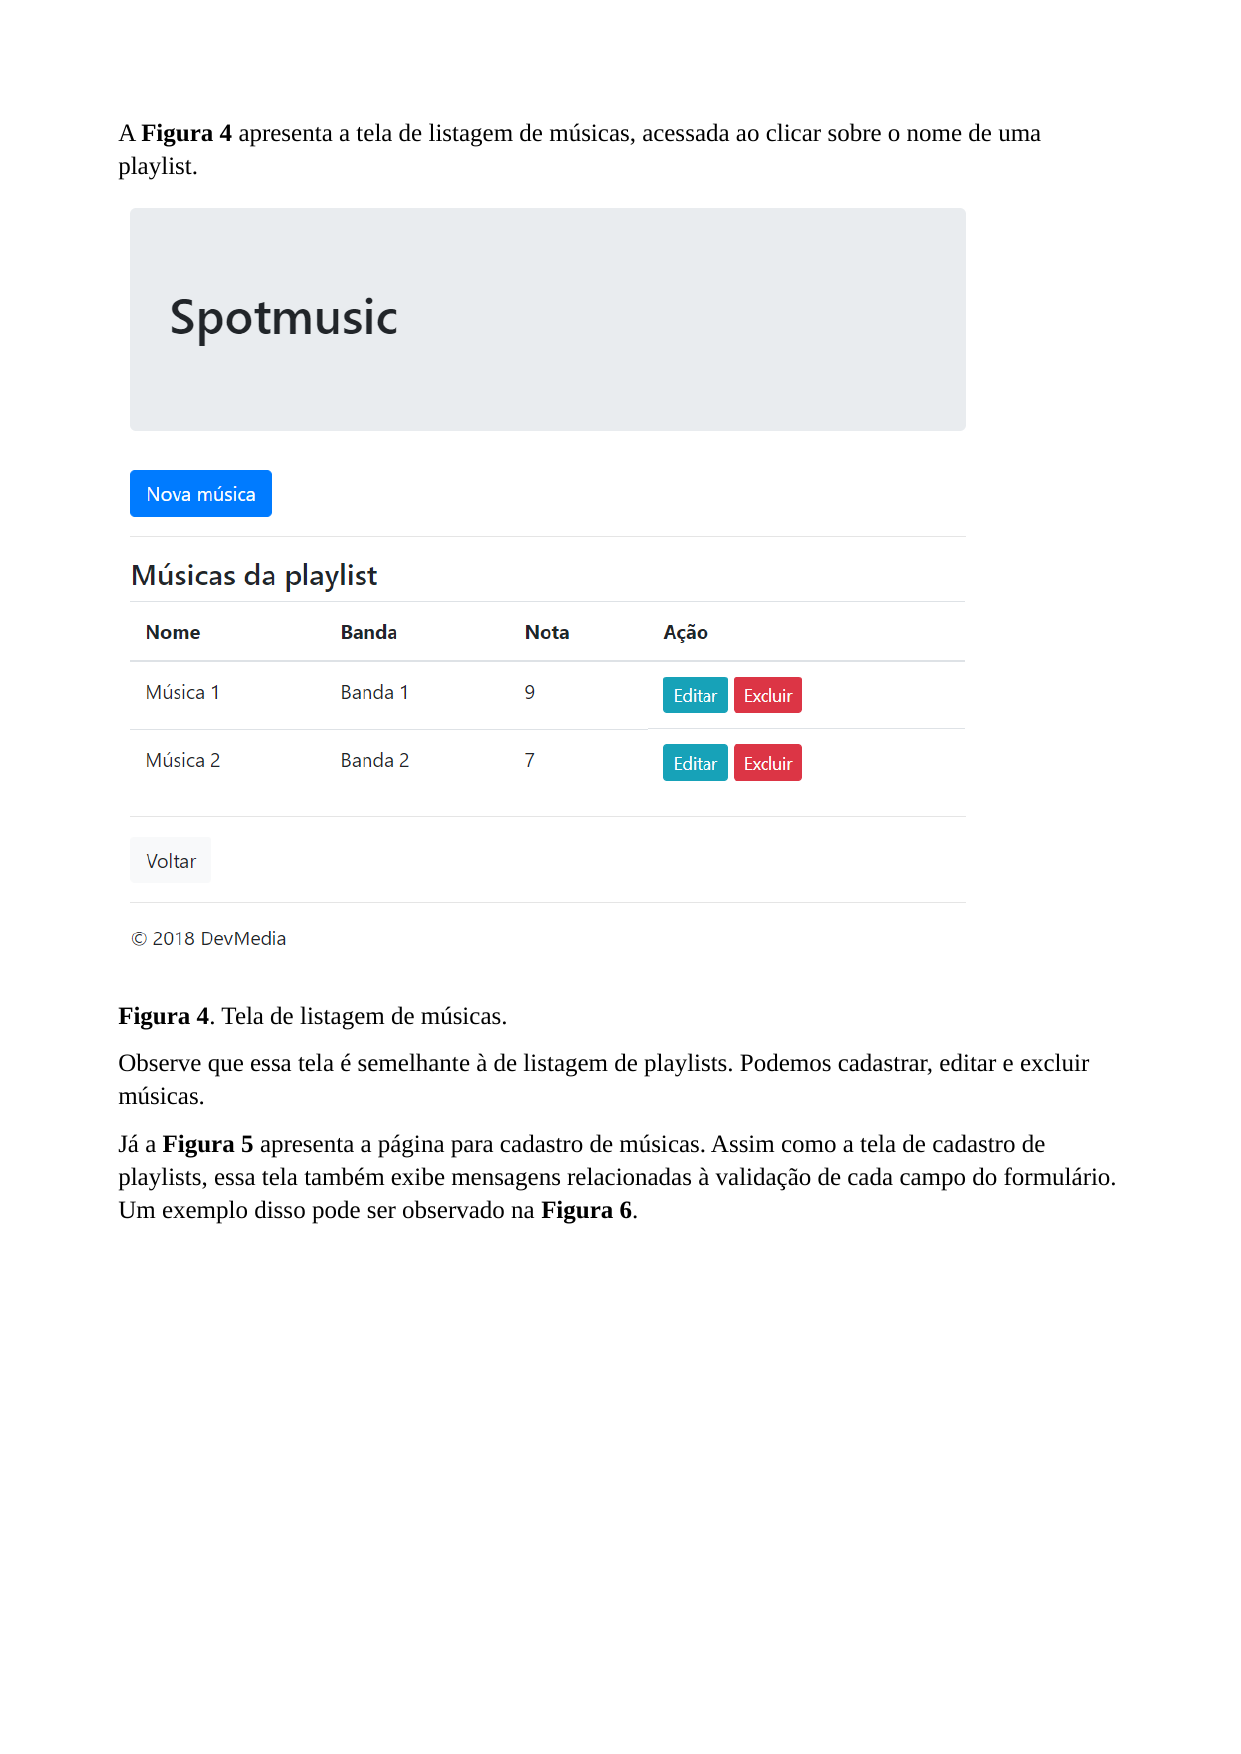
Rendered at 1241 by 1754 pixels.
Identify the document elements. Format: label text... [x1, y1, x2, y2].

text A Figura 4 apresenta a tela de listagem de músicas, acessada ao clicar sobre o nome de uma playlist. [118, 118, 1122, 180]
text Já a Figura 5 apresenta a página para cadastro de músicas. Assim como a tela de cadastro de playlists, essa tela também exibe mensagens relacionadas à validação de cada campo do formulário. Um exemplo disso pode ser observado na Figura 6. [118, 1129, 1122, 1224]
picture [118, 198, 982, 965]
text Observe que essa tela é semelhante à de listagem de playlists. Podemos cadastrar, editar e excluir músicas. [118, 1048, 1122, 1110]
text Figura 4. Tela de listagem de músicas. [118, 1001, 1122, 1029]
